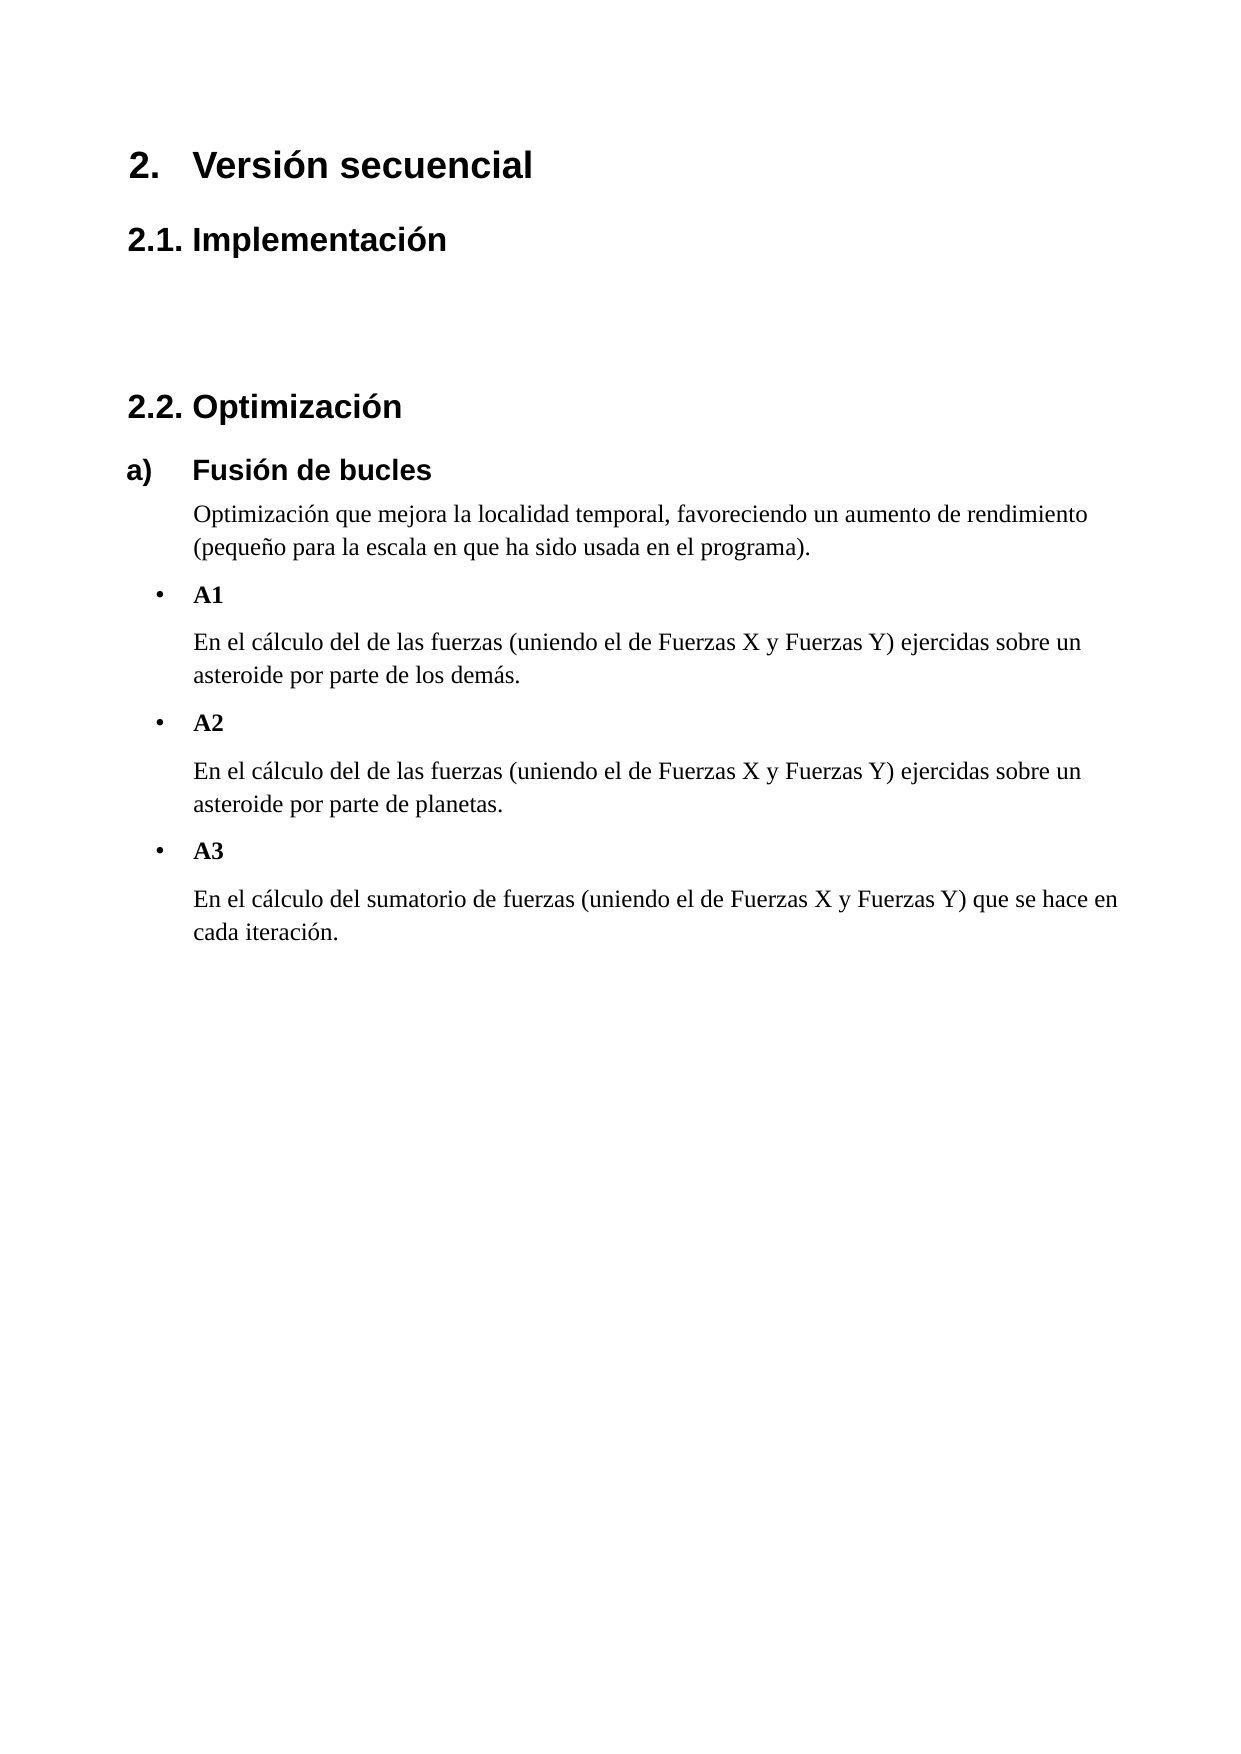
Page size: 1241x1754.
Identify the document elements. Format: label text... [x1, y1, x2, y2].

list A2 [156, 708, 1122, 737]
list En el cálculo del de las fuerzas (uniendo el de Fuerzas X y Fuerzas Y) ejercidas sobre un asteroide por parte de planetas. [156, 756, 1122, 817]
list En el cálculo del sumatorio de fuerzas (uniendo el de Fuerzas X y Fuerzas Y) que se hace en cada iteración. [156, 884, 1122, 946]
list Optimización que mejora la localidad temporal, favoreciendo un aumento de rendimiento (pequeño para la escala en que ha sido usada en el programa). [156, 499, 1122, 561]
subtitle Implementación [118, 220, 1122, 259]
list En el cálculo del de las fuerzas (uniendo el de Fuerzas X y Fuerzas Y) ejercidas sobre un asteroide por parte de los demás. [156, 627, 1122, 689]
subtitle Optimización [118, 387, 1122, 426]
subtitle Versión secuencial [118, 143, 1122, 187]
list A1 [156, 580, 1122, 609]
subtitle Fusión de bucles [118, 453, 1122, 487]
list A3 [156, 836, 1122, 865]
